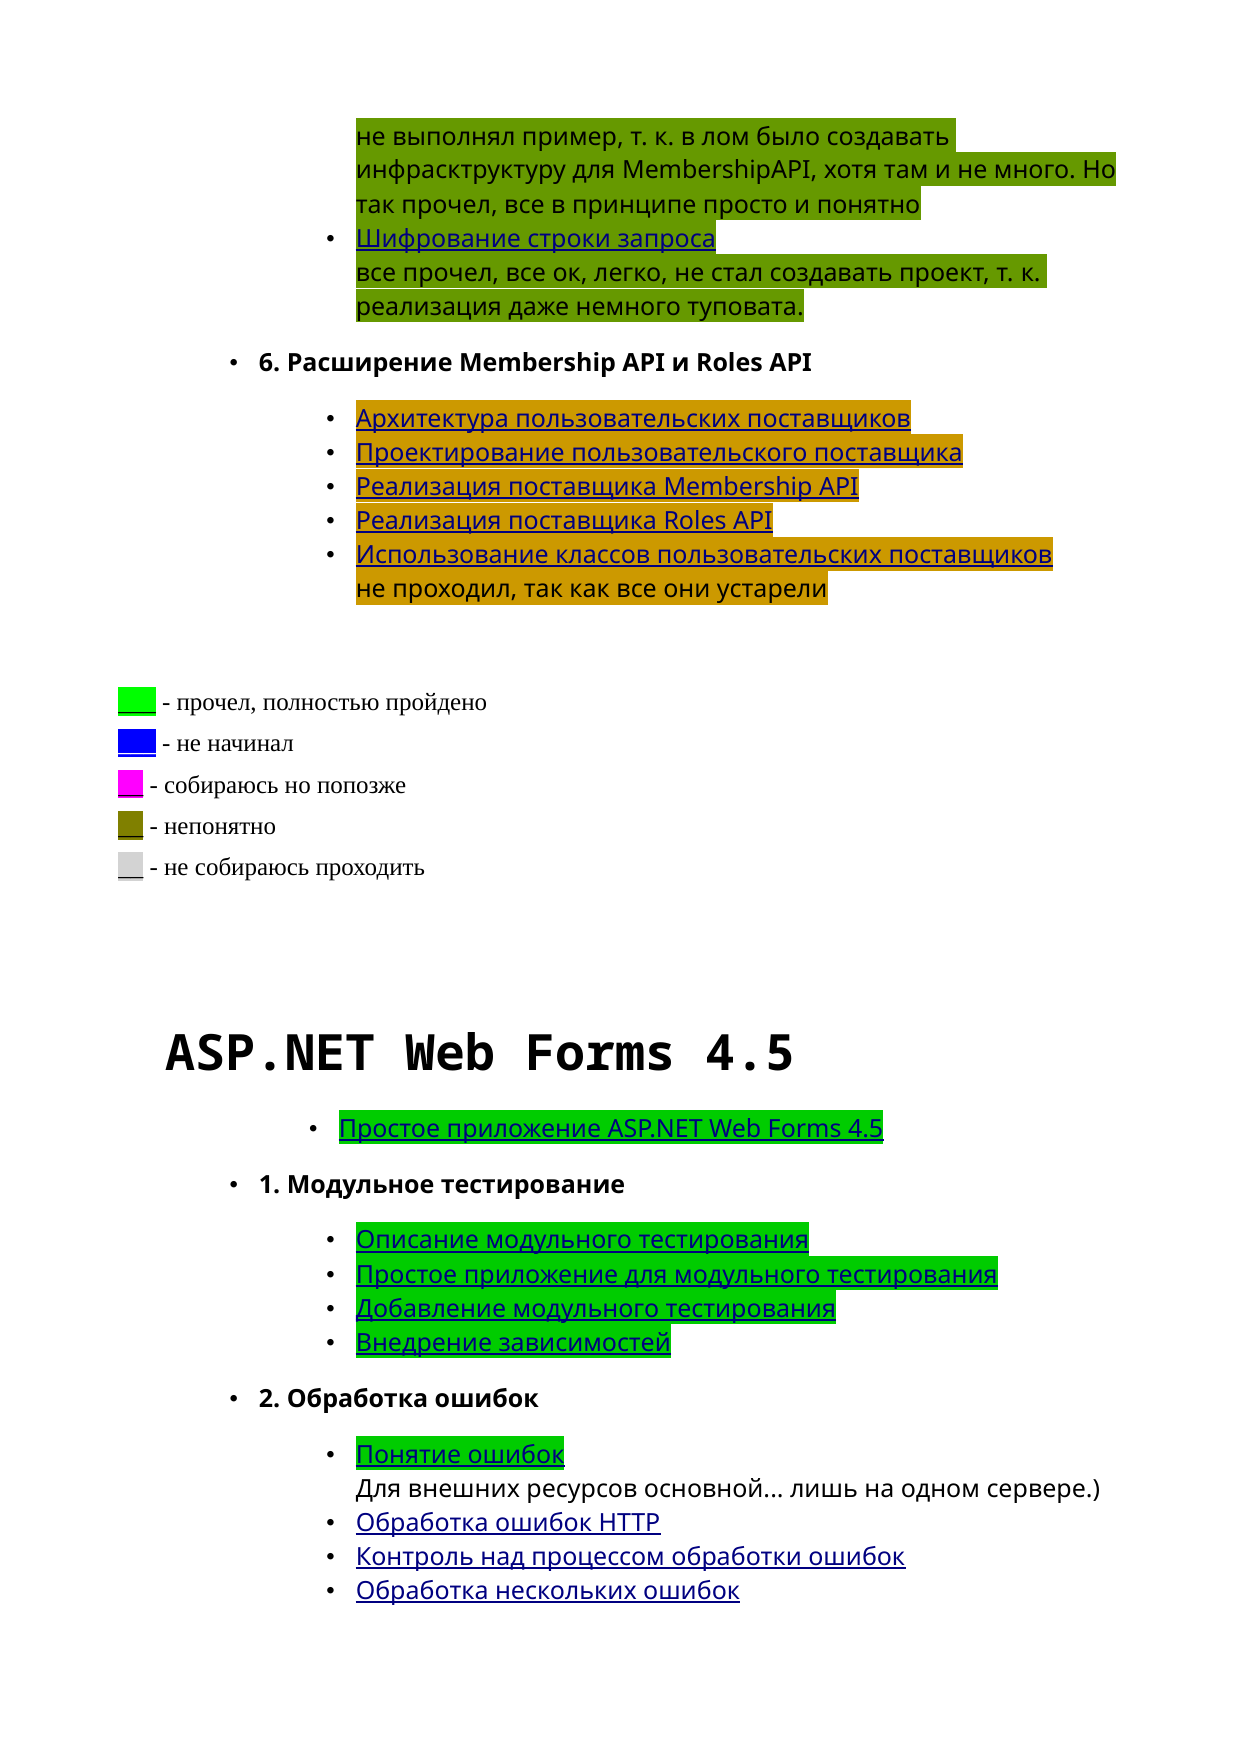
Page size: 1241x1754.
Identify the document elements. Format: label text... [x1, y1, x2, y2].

subtitle 2. Обработка ошибок [229, 1380, 1100, 1414]
list Добавление модульного тестирования [326, 1290, 1122, 1324]
list Простое приложение для модульного тестирования [326, 1256, 1122, 1290]
list Понятие ошибок [326, 1436, 1122, 1470]
text __ - не собираюсь проходить [118, 852, 1122, 881]
list Простое приложение ASP.NET Web Forms 4.5 [309, 1110, 1122, 1144]
list Описание модульного тестирования [326, 1222, 1122, 1256]
list Архитектура пользовательских поставщиков [326, 400, 1122, 434]
text __ - непонятно [118, 811, 1122, 840]
list Шифрование строки запроса [326, 220, 1122, 254]
list Для внешних ресурсов основной... лишь на одном сервере.) [326, 1470, 1122, 1504]
subtitle 6. Расширение Membership API и Roles API [229, 344, 1100, 378]
list Контроль над процессом обработки ошибок [326, 1538, 1122, 1572]
subtitle 1. Модульное тестирование [229, 1166, 1100, 1200]
list Обработка ошибок HTTP [326, 1504, 1122, 1538]
list Реализация поставщика Roles API [326, 502, 1122, 537]
list Проектирование пользовательского поставщика [326, 434, 1122, 468]
list не проходил, так как все они устарели [326, 571, 1122, 605]
list Реализация поставщика Membership API [326, 468, 1122, 502]
text __ - собираюсь но попозже [118, 770, 1122, 798]
list все прочел, все ок, легко, не стал создавать проект, т. к. реализация даже немного туповата. [326, 254, 1122, 322]
text ___ - прочел, полностью пройдено [118, 687, 1122, 716]
list не выполнял пример, т. к. в лом было создавать инфрасктруктуру для MembershipAPI, хотя там и не много. Но так прочел, все в принципе просто и понятно [326, 118, 1122, 220]
list Внедрение зависимостей [326, 1324, 1122, 1358]
text ___ - не начинал [118, 728, 1122, 757]
subtitle ASP.NET Web Forms 4.5 [165, 1017, 1075, 1085]
list Использование классов пользовательских поставщиков [326, 537, 1122, 571]
list Обработка нескольких ошибок [326, 1572, 1122, 1607]
